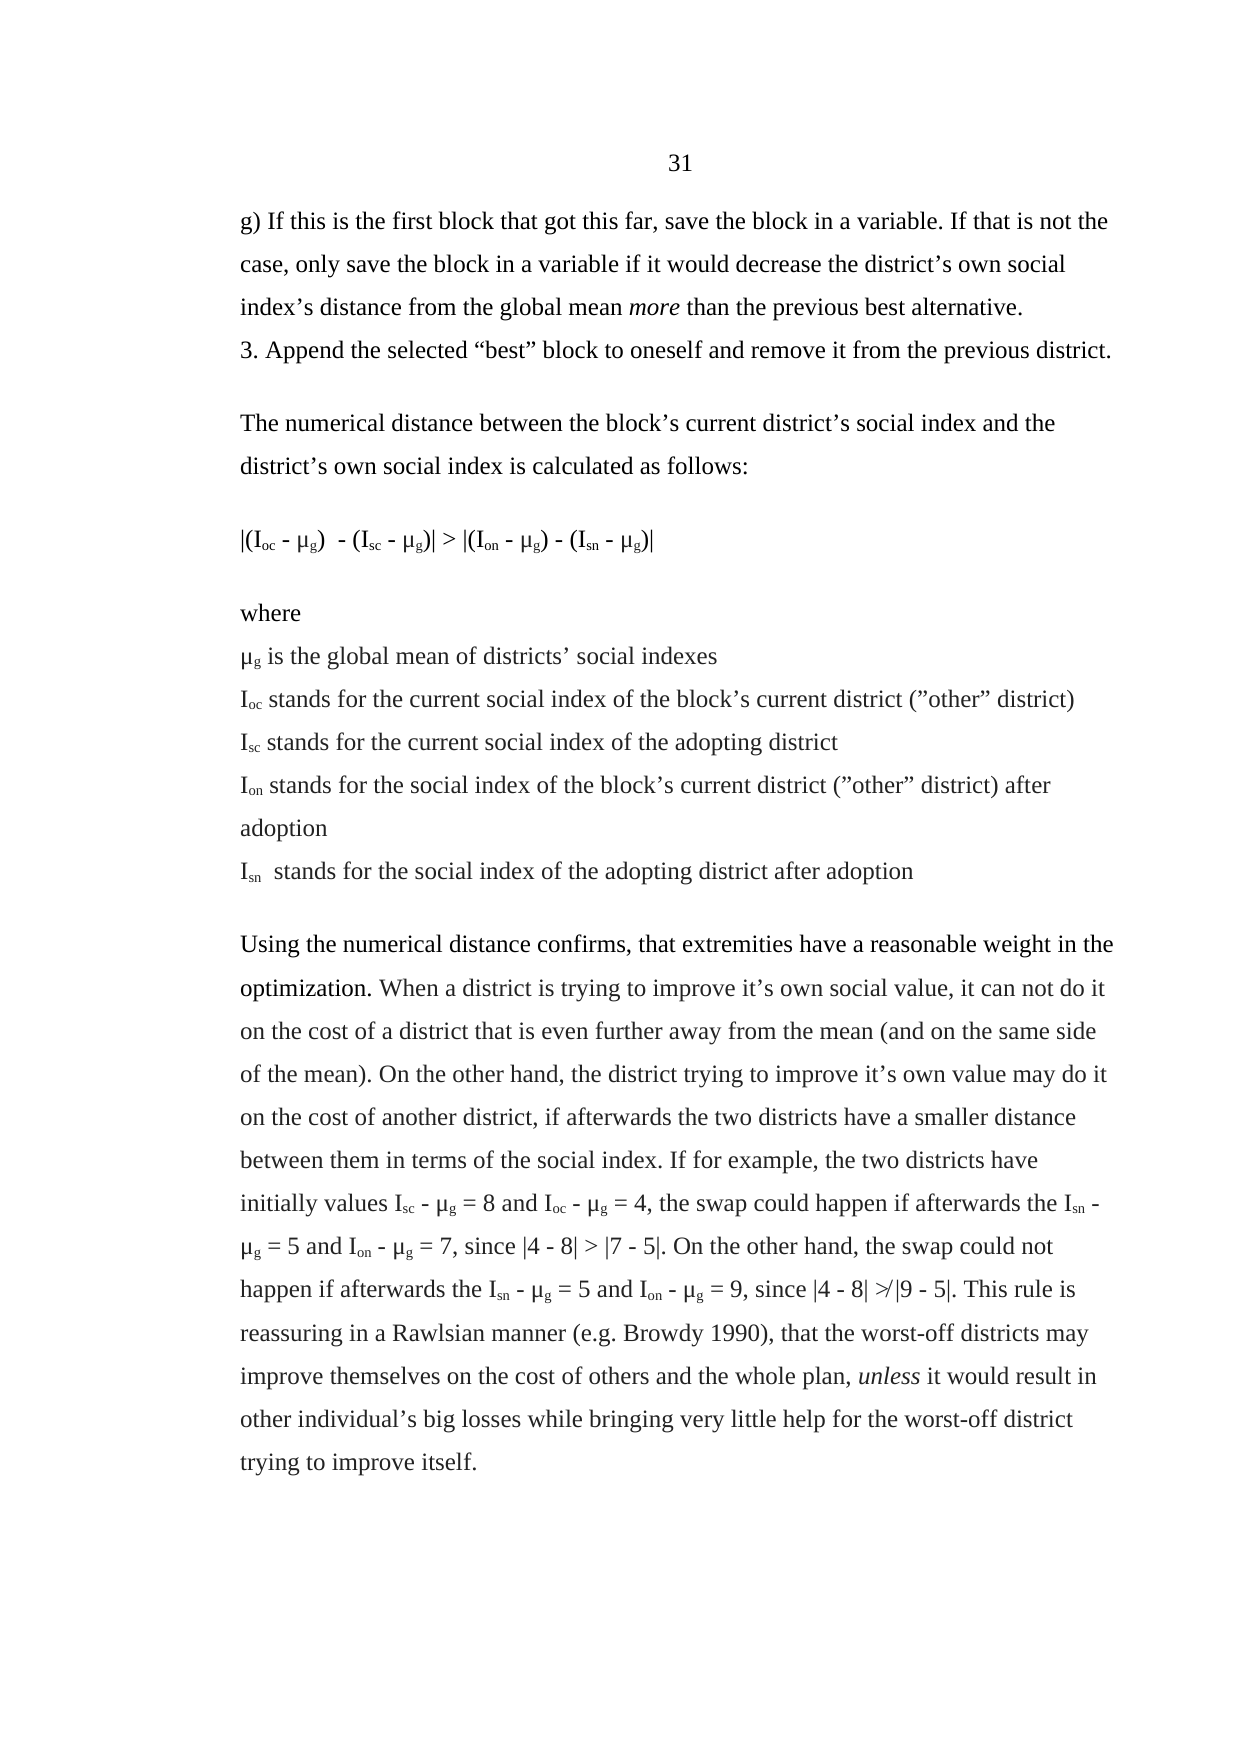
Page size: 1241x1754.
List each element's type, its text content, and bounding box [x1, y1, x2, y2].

text The numerical distance between the block’s current district’s social index and the district’s own social index is calculated as follows: [240, 408, 1121, 480]
text g) If this is the first block that got this far, save the block in a variable. If that is not the case, only save the block in a variable if it would decrease the district’s own social index’s distance from the global mean more than the previous best alternative. 3. Append the selected “best” block to oneself and remove it from the previous district. [240, 206, 1121, 364]
text where μg is the global mean of districts’ social indexes Ioc stands for the current social index of the block’s current district (”other” district) Isc stands for the current social index of the adopting district Ion stands for the social index of the block’s current district (”other” district) after adoption Isn stands for the social index of the adopting district after adoption [240, 598, 1121, 885]
text Using the numerical distance confirms, that extremities have a reasonable weight in the optimization. When a district is trying to improve it’s own social value, it can not do it on the cost of a district that is even further away from the mean (and on the same side of the mean). On the other hand, the district trying to improve it’s own value may do it on the cost of another district, if afterwards the two districts have a smaller distance between them in terms of the social index. If for example, the two districts have initially values Isc - μg = 8 and Ioc - μg = 4, the swap could happen if afterwards the Isn - μg = 5 and Ion - μg = 7, since |4 - 8| > |7 - 5|. On the other hand, the swap could not happen if afterwards the Isn - μg = 5 and Ion - μg = 9, since |4 - 8| ≯ |9 - 5|. This rule is reassuring in a Rawlsian manner (e.g. Browdy 1990), that the worst-off districts may improve themselves on the cost of others and the whole plan, unless it would result in other individual’s big losses while bringing very little help for the worst-off district trying to improve itself. [240, 929, 1121, 1476]
text |(Ioc - μg) - (Isc - μg)| > |(Ion - μg) - (Isn - μg)| [240, 524, 1121, 553]
